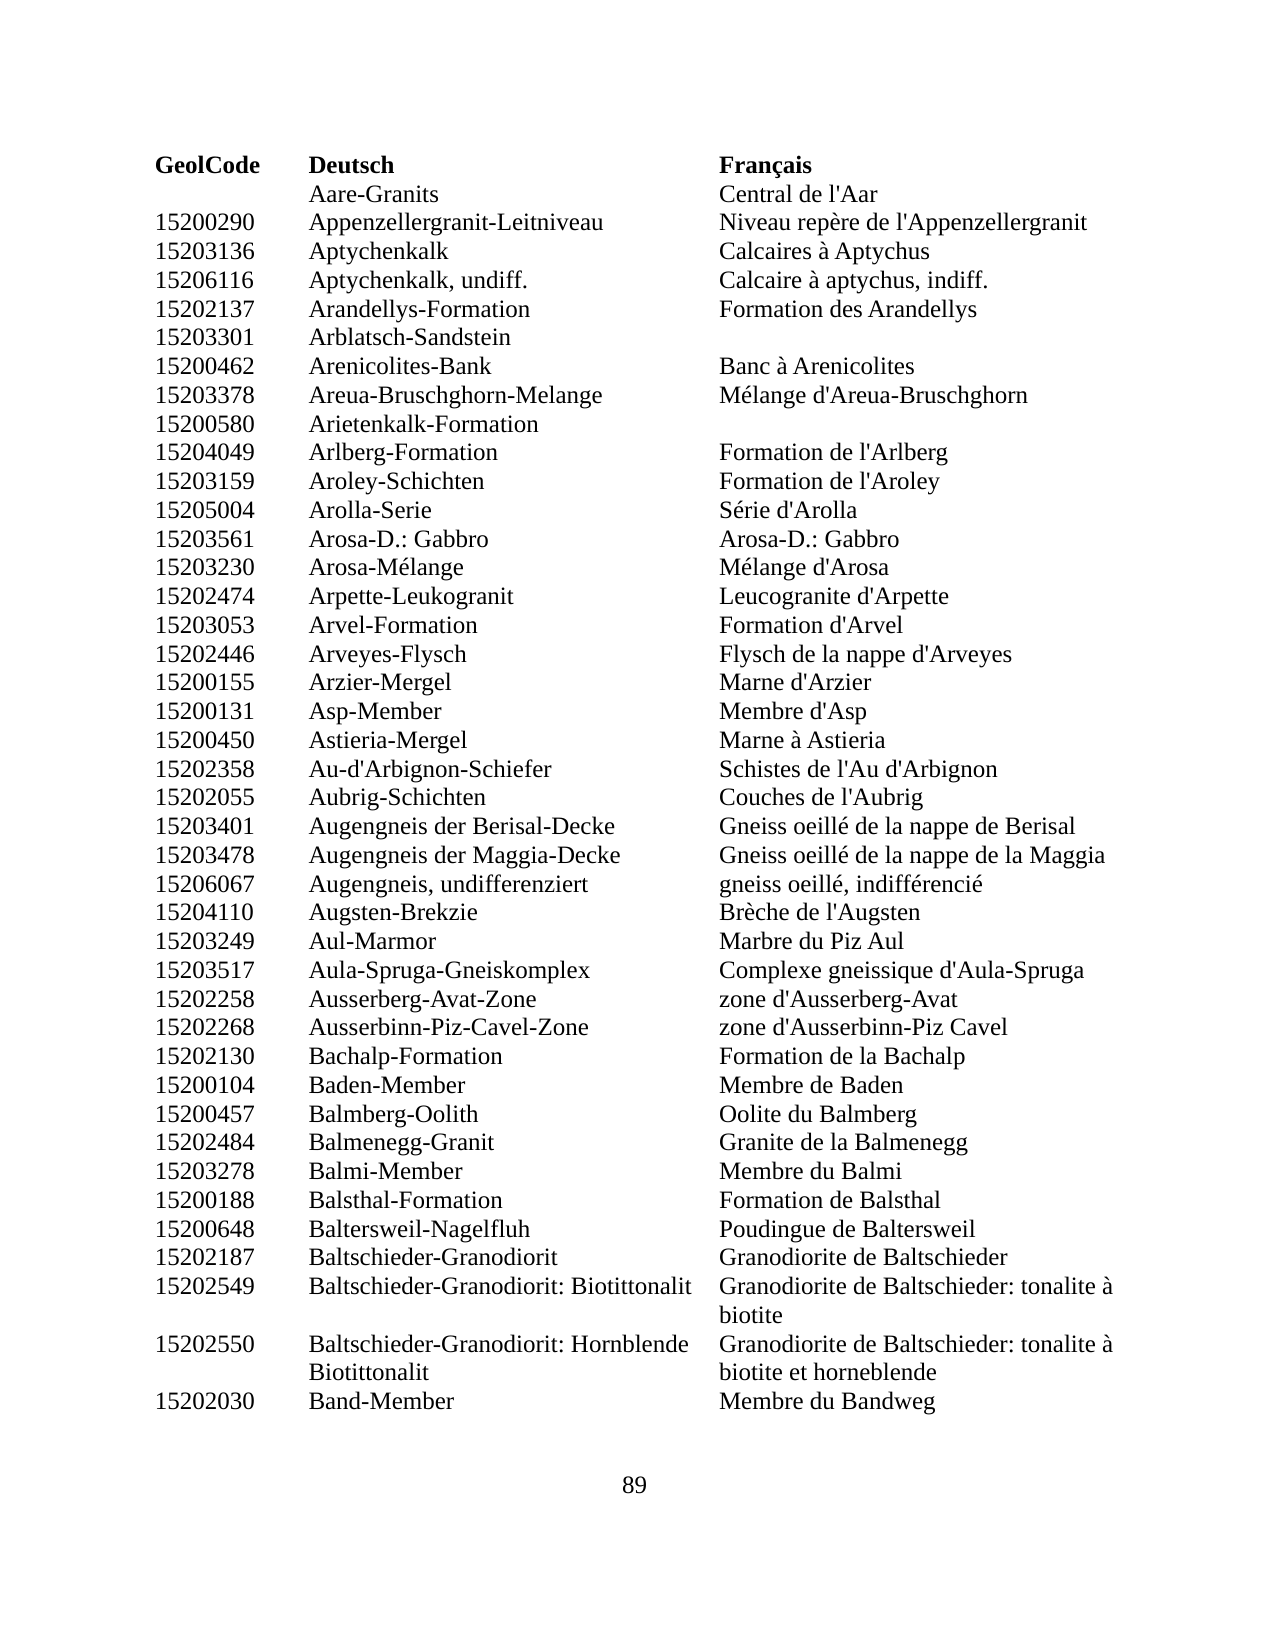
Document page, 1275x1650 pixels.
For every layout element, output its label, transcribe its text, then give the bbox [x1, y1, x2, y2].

table_cell Baltschieder-Granodiorit [304, 1243, 714, 1271]
table_cell Calcaire à aptychus, indiff. [714, 265, 1125, 294]
table_cell Areua-Bruschghorn-Melange [304, 380, 714, 409]
table_cell Arveyes-Flysch [304, 639, 714, 667]
table_cell 15202550 [150, 1329, 304, 1386]
table_cell 15200104 [150, 1070, 304, 1099]
table_cell Formation d'Arvel [714, 610, 1125, 639]
table_cell Aul-Marmor [304, 926, 714, 955]
table_cell Brèche de l'Augsten [714, 898, 1125, 926]
table_cell Schistes de l'Au d'Arbignon [714, 754, 1125, 782]
table_cell Membre de Baden [714, 1070, 1125, 1099]
table_cell zone d'Ausserbinn-Piz Cavel [714, 1013, 1125, 1041]
table_cell [714, 323, 1125, 351]
table_cell Arolla-Serie [304, 495, 714, 524]
table_cell Arvel-Formation [304, 610, 714, 639]
table_cell Calcaires à Aptychus [714, 236, 1125, 265]
table_cell Baltersweil-Nagelfluh [304, 1214, 714, 1242]
table_cell 15206116 [150, 265, 304, 294]
table_cell Complexe gneissique d'Aula-Spruga [714, 955, 1125, 984]
table_cell Gneiss oeillé de la nappe de la Maggia [714, 840, 1125, 869]
table_header Deutsch [304, 150, 714, 179]
table_cell Marne à Astieria [714, 725, 1125, 754]
table_cell 15206067 [150, 869, 304, 897]
table_cell Bachalp-Formation [304, 1041, 714, 1070]
table_cell Balmi-Member [304, 1156, 714, 1185]
table_cell Gneiss oeillé de la nappe de Berisal [714, 811, 1125, 840]
table_cell Augengneis der Maggia-Decke [304, 840, 714, 869]
table_cell Formation des Arandellys [714, 294, 1125, 322]
table_cell 15203517 [150, 955, 304, 984]
table_cell Oolite du Balmberg [714, 1099, 1125, 1127]
table_cell Balmenegg-Granit [304, 1128, 714, 1156]
table_cell Band-Member [304, 1386, 714, 1415]
table_cell Ausserberg-Avat-Zone [304, 984, 714, 1012]
table_cell Appenzellergranit-Leitniveau [304, 208, 714, 236]
table_cell 15204110 [150, 898, 304, 926]
table_cell Arlberg-Formation [304, 438, 714, 466]
table_cell 15202030 [150, 1386, 304, 1415]
table_cell 15203301 [150, 323, 304, 351]
table_cell 15202484 [150, 1128, 304, 1156]
table_cell Aula-Spruga-Gneiskomplex [304, 955, 714, 984]
table_cell Astieria-Mergel [304, 725, 714, 754]
table_cell 15205004 [150, 495, 304, 524]
table_cell 15200462 [150, 351, 304, 380]
table_cell 15202446 [150, 639, 304, 667]
table_cell Arietenkalk-Formation [304, 409, 714, 437]
table_cell Aare-Granits [304, 179, 714, 207]
table_cell Aptychenkalk, undiff. [304, 265, 714, 294]
table_cell Arenicolites-Bank [304, 351, 714, 380]
table_cell Arosa-D.: Gabbro [304, 524, 714, 552]
table_cell 15200155 [150, 668, 304, 696]
table_cell 15203401 [150, 811, 304, 840]
table_cell Aubrig-Schichten [304, 783, 714, 811]
table_cell Leucogranite d'Arpette [714, 581, 1125, 610]
table_cell Balsthal-Formation [304, 1185, 714, 1214]
table_cell Formation de l'Arlberg [714, 438, 1125, 466]
table_cell Ausserbinn-Piz-Cavel-Zone [304, 1013, 714, 1041]
table_cell 15203249 [150, 926, 304, 955]
table_cell 15200450 [150, 725, 304, 754]
table_cell Arosa-Mélange [304, 553, 714, 581]
table_cell 15203159 [150, 466, 304, 495]
table_cell Arandellys-Formation [304, 294, 714, 322]
table_cell [150, 179, 304, 207]
table_cell Arpette-Leukogranit [304, 581, 714, 610]
table_cell Mélange d'Arosa [714, 553, 1125, 581]
table_cell Baltschieder-Granodiorit: Biotittonalit [304, 1271, 714, 1329]
table_cell 15203136 [150, 236, 304, 265]
table_cell Central de l'Aar [714, 179, 1125, 207]
table_cell 15202549 [150, 1271, 304, 1329]
table_cell Arzier-Mergel [304, 668, 714, 696]
table_cell Membre du Bandweg [714, 1386, 1125, 1415]
table_cell 15200457 [150, 1099, 304, 1127]
table_cell 15202474 [150, 581, 304, 610]
table_cell Granodiorite de Baltschieder: tonalite à biotite [714, 1271, 1125, 1329]
table_cell Niveau repère de l'Appenzellergranit [714, 208, 1125, 236]
table_cell Asp-Member [304, 696, 714, 725]
table_cell gneiss oeillé, indifférencié [714, 869, 1125, 897]
table_cell Augengneis der Berisal-Decke [304, 811, 714, 840]
table_header Français [714, 150, 1125, 179]
table_cell Poudingue de Baltersweil [714, 1214, 1125, 1242]
table_cell Marbre du Piz Aul [714, 926, 1125, 955]
table_cell Granodiorite de Baltschieder: tonalite à biotite et horneblende [714, 1329, 1125, 1386]
table_cell 15202258 [150, 984, 304, 1012]
table_cell Balmberg-Oolith [304, 1099, 714, 1127]
table_cell 15202130 [150, 1041, 304, 1070]
table_cell 15203561 [150, 524, 304, 552]
table_cell zone d'Ausserberg-Avat [714, 984, 1125, 1012]
table_header GeolCode [150, 150, 304, 179]
table_cell 15203478 [150, 840, 304, 869]
table_cell 15202187 [150, 1243, 304, 1271]
table_cell 15203053 [150, 610, 304, 639]
table_cell Formation de Balsthal [714, 1185, 1125, 1214]
table_cell Mélange d'Areua-Bruschghorn [714, 380, 1125, 409]
table_cell 15200290 [150, 208, 304, 236]
table_cell 15202268 [150, 1013, 304, 1041]
table_cell Granite de la Balmenegg [714, 1128, 1125, 1156]
table_cell Couches de l'Aubrig [714, 783, 1125, 811]
table_cell Arosa-D.: Gabbro [714, 524, 1125, 552]
table_cell 15200580 [150, 409, 304, 437]
table_cell Banc à Arenicolites [714, 351, 1125, 380]
table_cell Membre du Balmi [714, 1156, 1125, 1185]
table_cell Marne d'Arzier [714, 668, 1125, 696]
table_cell 15203230 [150, 553, 304, 581]
table_cell Série d'Arolla [714, 495, 1125, 524]
table_cell Augengneis, undifferenziert [304, 869, 714, 897]
table_cell 15203378 [150, 380, 304, 409]
table_cell [714, 409, 1125, 437]
table_cell Augsten-Brekzie [304, 898, 714, 926]
table_cell 15204049 [150, 438, 304, 466]
table_cell Formation de l'Aroley [714, 466, 1125, 495]
table_cell 15202137 [150, 294, 304, 322]
table_cell 15202055 [150, 783, 304, 811]
table_cell Granodiorite de Baltschieder [714, 1243, 1125, 1271]
table_cell 15200131 [150, 696, 304, 725]
table_cell Arblatsch-Sandstein [304, 323, 714, 351]
table_cell Aptychenkalk [304, 236, 714, 265]
table_cell Baden-Member [304, 1070, 714, 1099]
table_cell 15202358 [150, 754, 304, 782]
table_cell 15200188 [150, 1185, 304, 1214]
table_cell Flysch de la nappe d'Arveyes [714, 639, 1125, 667]
table_cell Baltschieder-Granodiorit: Hornblende Biotittonalit [304, 1329, 714, 1386]
table_cell Membre d'Asp [714, 696, 1125, 725]
table_cell Au-d'Arbignon-Schiefer [304, 754, 714, 782]
table_cell Formation de la Bachalp [714, 1041, 1125, 1070]
table_cell Aroley-Schichten [304, 466, 714, 495]
table_cell 15203278 [150, 1156, 304, 1185]
table_cell 15200648 [150, 1214, 304, 1242]
